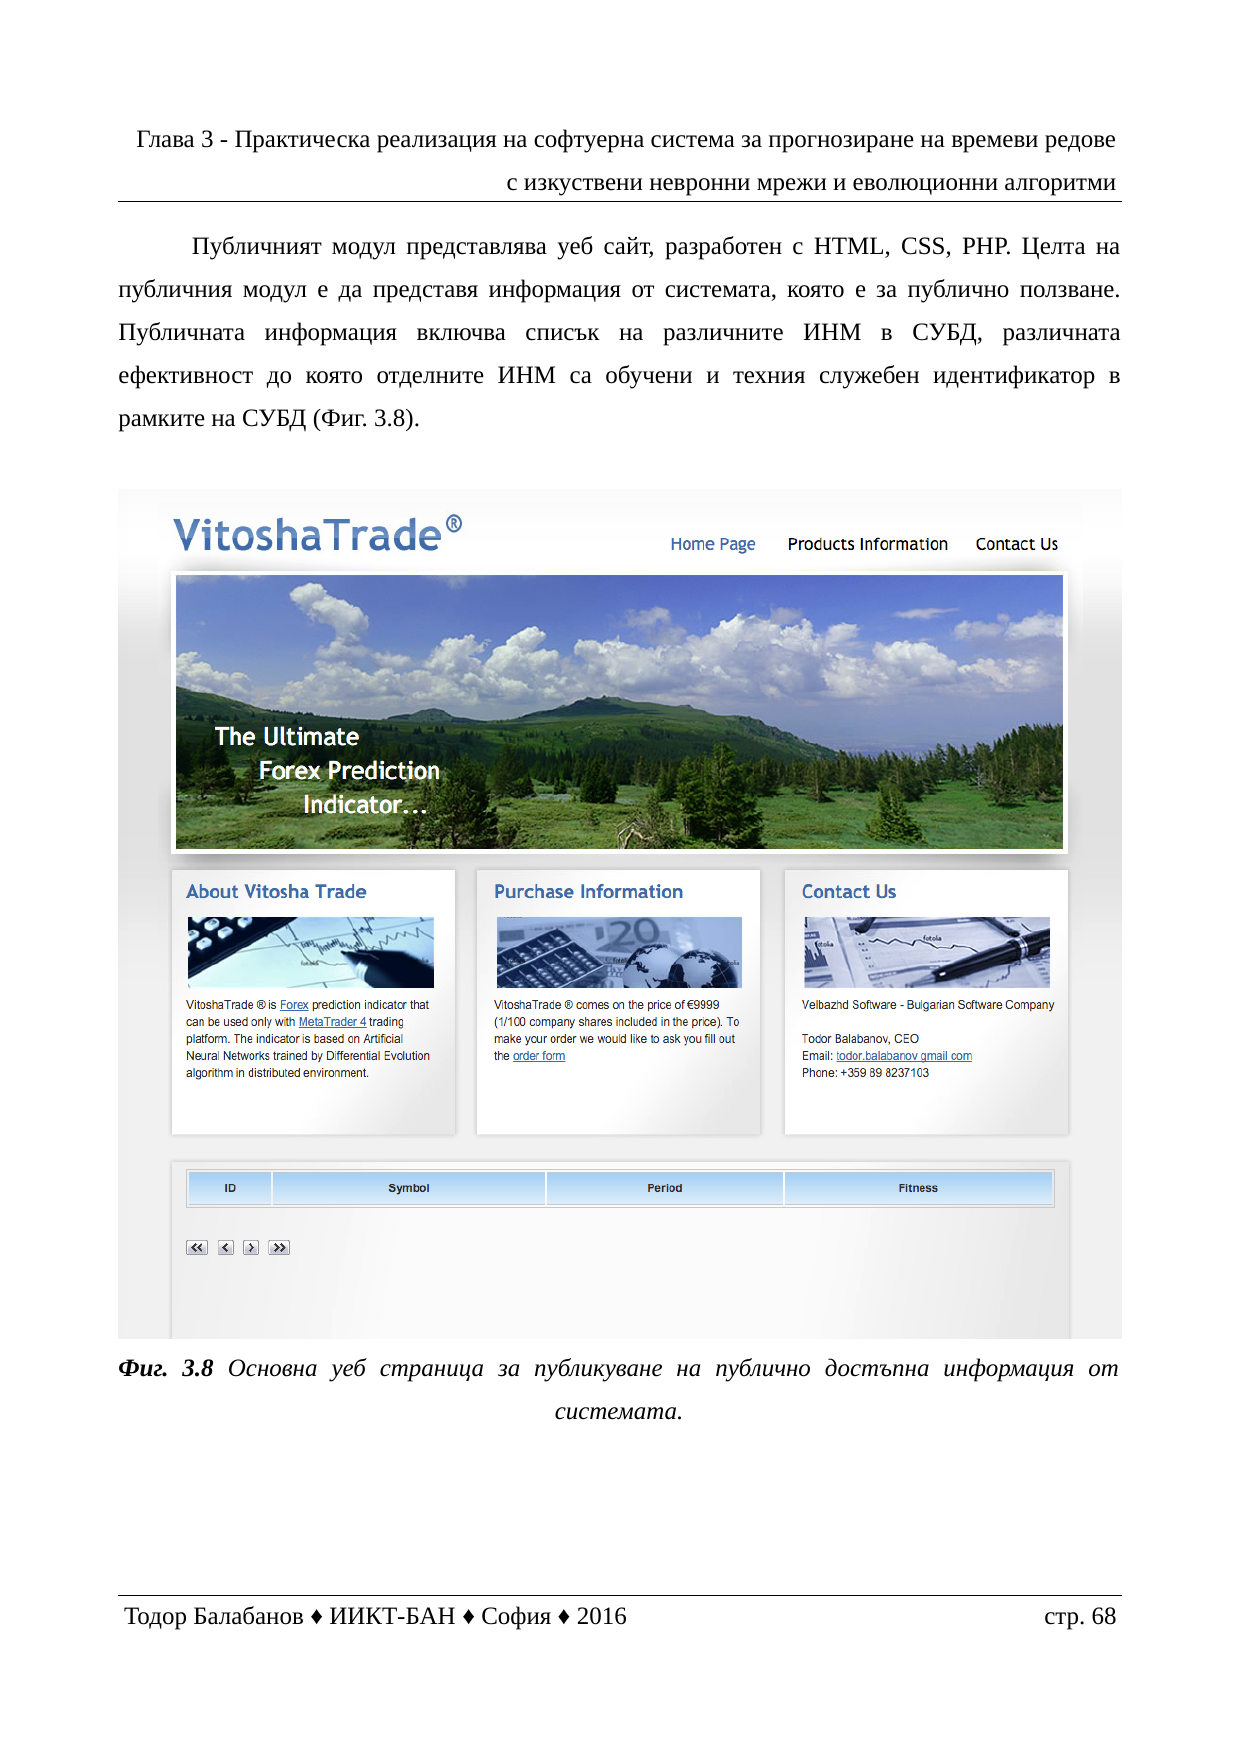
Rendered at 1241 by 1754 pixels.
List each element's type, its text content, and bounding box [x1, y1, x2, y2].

text Фиг. 3.8 Основна уеб страница за публикуване на публично достъпна информация от системата. [118, 1339, 1122, 1425]
picture [118, 489, 1122, 1339]
text Публичният модул представлява уеб сайт, разработен с HTML, CSS, PHP. Целта на публичния модул е да представя информация от системата, която е за публично ползване. Публичната информация включва списък на различните ИНМ в СУБД, различната ефективност до която отделните ИНМ са обучени и техния служебен идентификатор в рамките на СУБД (Фиг. 3.8). [118, 231, 1122, 432]
